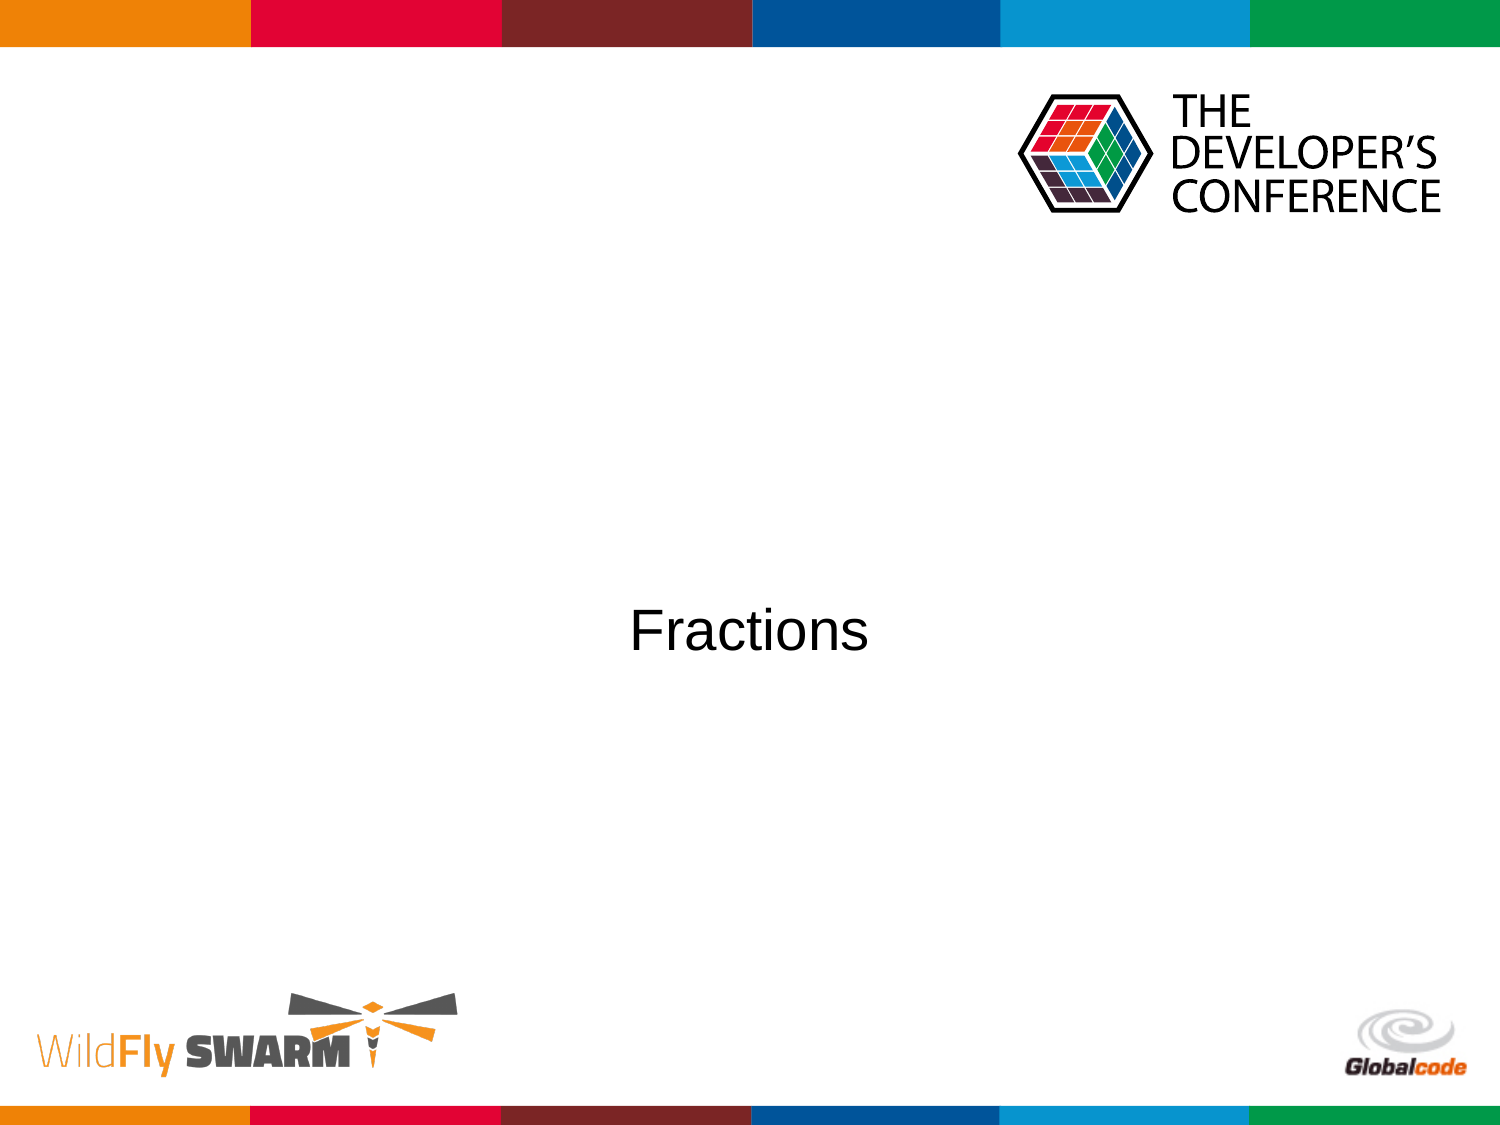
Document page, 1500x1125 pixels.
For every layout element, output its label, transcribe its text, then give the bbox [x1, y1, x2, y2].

picture [1328, 964, 1486, 1105]
subtitle Fractions [41, 255, 1459, 1000]
picture [28, 974, 466, 1095]
